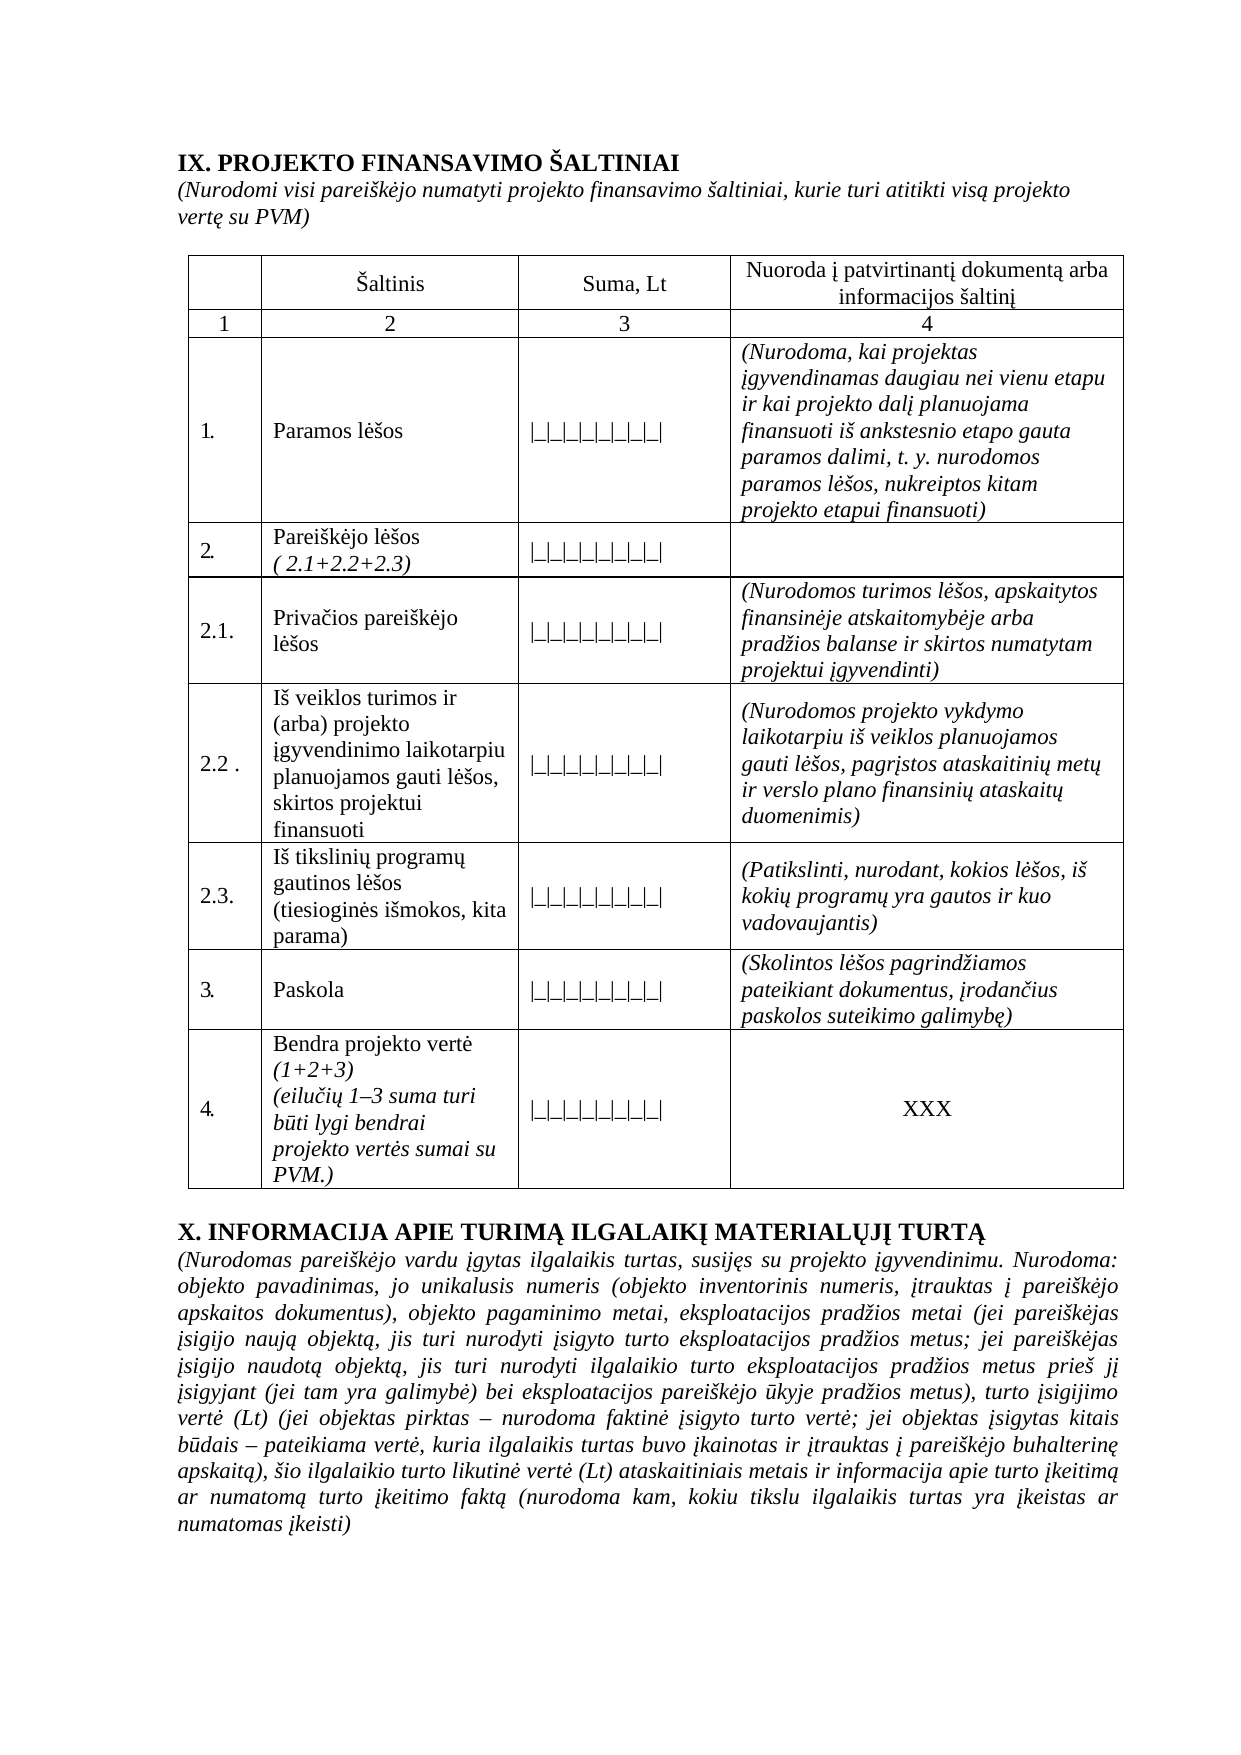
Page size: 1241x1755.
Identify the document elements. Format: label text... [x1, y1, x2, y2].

table_cell Paramos lėšos [262, 338, 518, 522]
table_cell 2.3. [189, 843, 261, 948]
table_header Nuoroda į patvirtinantį dokumentą arba informacijos šaltinį [731, 256, 1123, 309]
table_cell |_|_|_|_|_|_|_|_| [519, 950, 730, 1028]
table_cell 1 [189, 310, 261, 337]
table_cell (Nurodoma, kai projektas įgyvendinamas daugiau nei vienu etapu ir kai projekto dalį planuojama finansuoti iš ankstesnio etapo gauta paramos dalimi, t. y. nurodomos paramos lėšos, nukreiptos kitam projekto etapui finansuoti) [731, 338, 1123, 522]
table_cell |_|_|_|_|_|_|_|_| [519, 578, 730, 683]
table_cell |_|_|_|_|_|_|_|_| [519, 843, 730, 948]
table_cell (Nurodomos projekto vykdymo laikotarpiu iš veiklos planuojamos gauti lėšos, pagrįstos ataskaitinių metų ir verslo plano finansinių ataskaitų duomenimis) [731, 684, 1123, 842]
table_cell Iš tikslinių programų gautinos lėšos (tiesioginės išmokos, kita parama) [262, 843, 518, 948]
table_cell (Nurodomos turimos lėšos, apskaitytos finansinėje atskaitomybėje arba pradžios balanse ir skirtos numatytam projektui įgyvendinti) [731, 578, 1123, 683]
table_cell [731, 523, 1123, 576]
table_cell 2 [262, 310, 518, 337]
table_cell 2.1. [189, 578, 261, 683]
table_header Suma, Lt [519, 256, 730, 309]
table_cell Privačios pareiškėjo lėšos [262, 578, 518, 683]
table_cell |_|_|_|_|_|_|_|_| [519, 1030, 730, 1188]
table_cell |_|_|_|_|_|_|_|_| [519, 684, 730, 842]
table_cell 4 [731, 310, 1123, 337]
text X. INFORMACIJA APIE TURIMĄ ILGALAIKĮ MATERIALŲJĮ TURTĄ [177, 1217, 1122, 1246]
table_header Šaltinis [262, 256, 518, 309]
table_cell (Patikslinti, nurodant, kokios lėšos, iš kokių programų yra gautos ir kuo vadovaujantis) [731, 843, 1123, 948]
table_cell |_|_|_|_|_|_|_|_| [519, 338, 730, 522]
table_cell (Skolintos lėšos pagrindžiamos pateikiant dokumentus, įrodančius paskolos suteikimo galimybę) [731, 950, 1123, 1028]
table_cell 2.2 . [189, 684, 261, 842]
table_cell 1. [189, 338, 261, 522]
text (Nurodomas pareiškėjo vardu įgytas ilgalaikis turtas, susijęs su projekto įgyvendinimu. Nurodoma: objekto pavadinimas, jo unikalusis numeris (objekto inventorinis numeris, įtrauktas į pareiškėjo apskaitos dokumentus), objekto pagaminimo metai, eksploatacijos pradžios metai (jei pareiškėjas įsigijo naują objektą, jis turi nurodyti įsigyto turto eksploatacijos pradžios metus; jei pareiškėjas įsigijo naudotą objektą, jis turi nurodyti ilgalaikio turto eksploatacijos pradžios metus prieš jį įsigyjant (jei tam yra galimybė) bei eksploatacijos pareiškėjo ūkyje pradžios metus), turto įsigijimo vertė (Lt) (jei objektas pirktas – nurodoma faktinė įsigyto turto vertė; jei objektas įsigytas kitais būdais – pateikiama vertė, kuria ilgalaikis turtas buvo įkainotas ir įtrauktas į pareiškėjo buhalterinę apskaitą), šio ilgalaikio turto likutinė vertė (Lt) ataskaitiniais metais ir informacija apie turto įkeitimą ar numatomą turto įkeitimo faktą (nurodoma kam, kokiu tikslu ilgalaikis turtas yra įkeistas ar numatomas įkeisti) [177, 1246, 1122, 1536]
table_cell 3. [189, 950, 261, 1028]
table_cell Iš veiklos turimos ir (arba) projekto įgyvendinimo laikotarpiu planuojamos gauti lėšos, skirtos projektui finansuoti [262, 684, 518, 842]
table_cell Paskola [262, 950, 518, 1028]
table_cell 4. [189, 1030, 261, 1188]
table_cell |_|_|_|_|_|_|_|_| [519, 523, 730, 576]
table_cell Pareiškėjo lėšos ( 2.1+2.2+2.3) [262, 523, 518, 576]
table_header [189, 256, 261, 309]
text IX. Projekto FINANSAVIMO ŠALTINIAI [177, 148, 1122, 176]
table_cell 2. [189, 523, 261, 576]
table_cell Bendra projekto vertė (1+2+3) (eilučių 1–3 suma turi būti lygi bendrai projekto vertės sumai su PVM.) [262, 1030, 518, 1188]
table_cell 3 [519, 310, 730, 337]
table_cell XXX [731, 1030, 1123, 1188]
text (Nurodomi visi pareiškėjo numatyti projekto finansavimo šaltiniai, kurie turi atitikti visą projekto vertę su PVM) [177, 176, 1122, 229]
